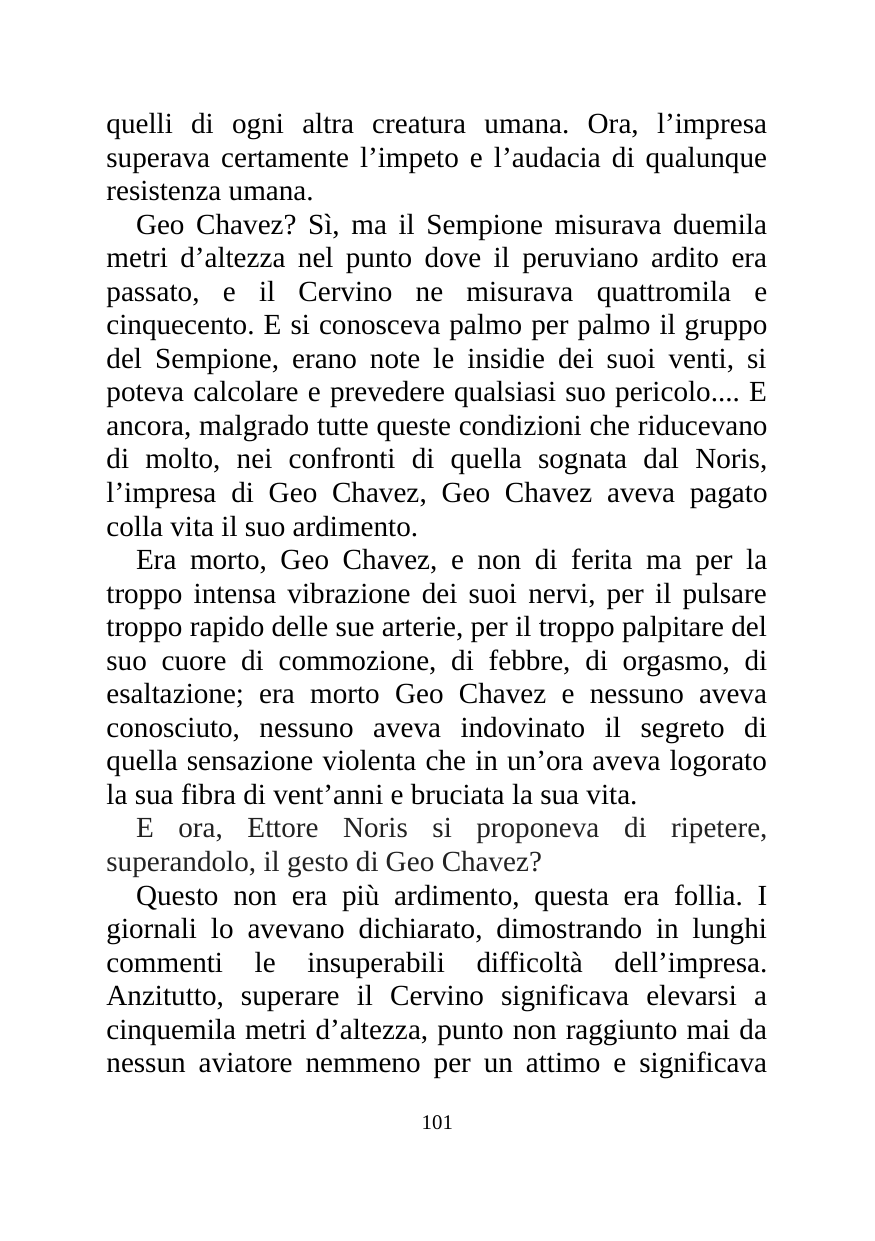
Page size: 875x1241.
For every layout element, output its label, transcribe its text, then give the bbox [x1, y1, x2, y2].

text Era morto, Geo Chavez, e non di ferita ma per la troppo intensa vibrazione dei suoi nervi, per il pulsare troppo rapido delle sue arterie, per il troppo palpitare del suo cuore di commozione, di febbre, di orgasmo, di esaltazione; era morto Geo Chavez e nessuno aveva conosciuto, nessuno aveva indovinato il segreto di quella sensazione violenta che in un’ora aveva logorato la sua fibra di vent’anni e bruciata la sua vita. [106, 542, 768, 811]
text Geo Chavez? Sì, ma il Sempione misurava duemila metri d’altezza nel punto dove il peruviano ardito era passato, e il Cervino ne misurava quattromila e cinquecento. E si conosceva palmo per palmo il gruppo del Sempione, erano note le insidie dei suoi venti, si poteva calcolare e prevedere qualsiasi suo pericolo.... E ancora, malgrado tutte queste condizioni che riducevano di molto, nei confronti di quella sognata dal Noris, l’impresa di Geo Chavez, Geo Chavez aveva pagato colla vita il suo ardimento. [106, 207, 768, 542]
text E ora, Ettore Noris si proponeva di ripetere, superandolo, il gesto di Geo Chavez? [106, 811, 768, 878]
text quelli di ogni altra creatura umana. Ora, l’impresa superava certamente l’impeto e l’audacia di qualunque resistenza umana. [106, 106, 768, 207]
text Questo non era più ardimento, questa era follia. I giornali lo avevano dichiarato, dimostrando in lunghi commenti le insuperabili difficoltà dell’impresa. Anzitutto, superare il Cervino significava elevarsi a cinquemila metri d’altezza, punto non raggiunto mai da nessun aviatore nemmeno per un attimo e significava [106, 878, 768, 1079]
